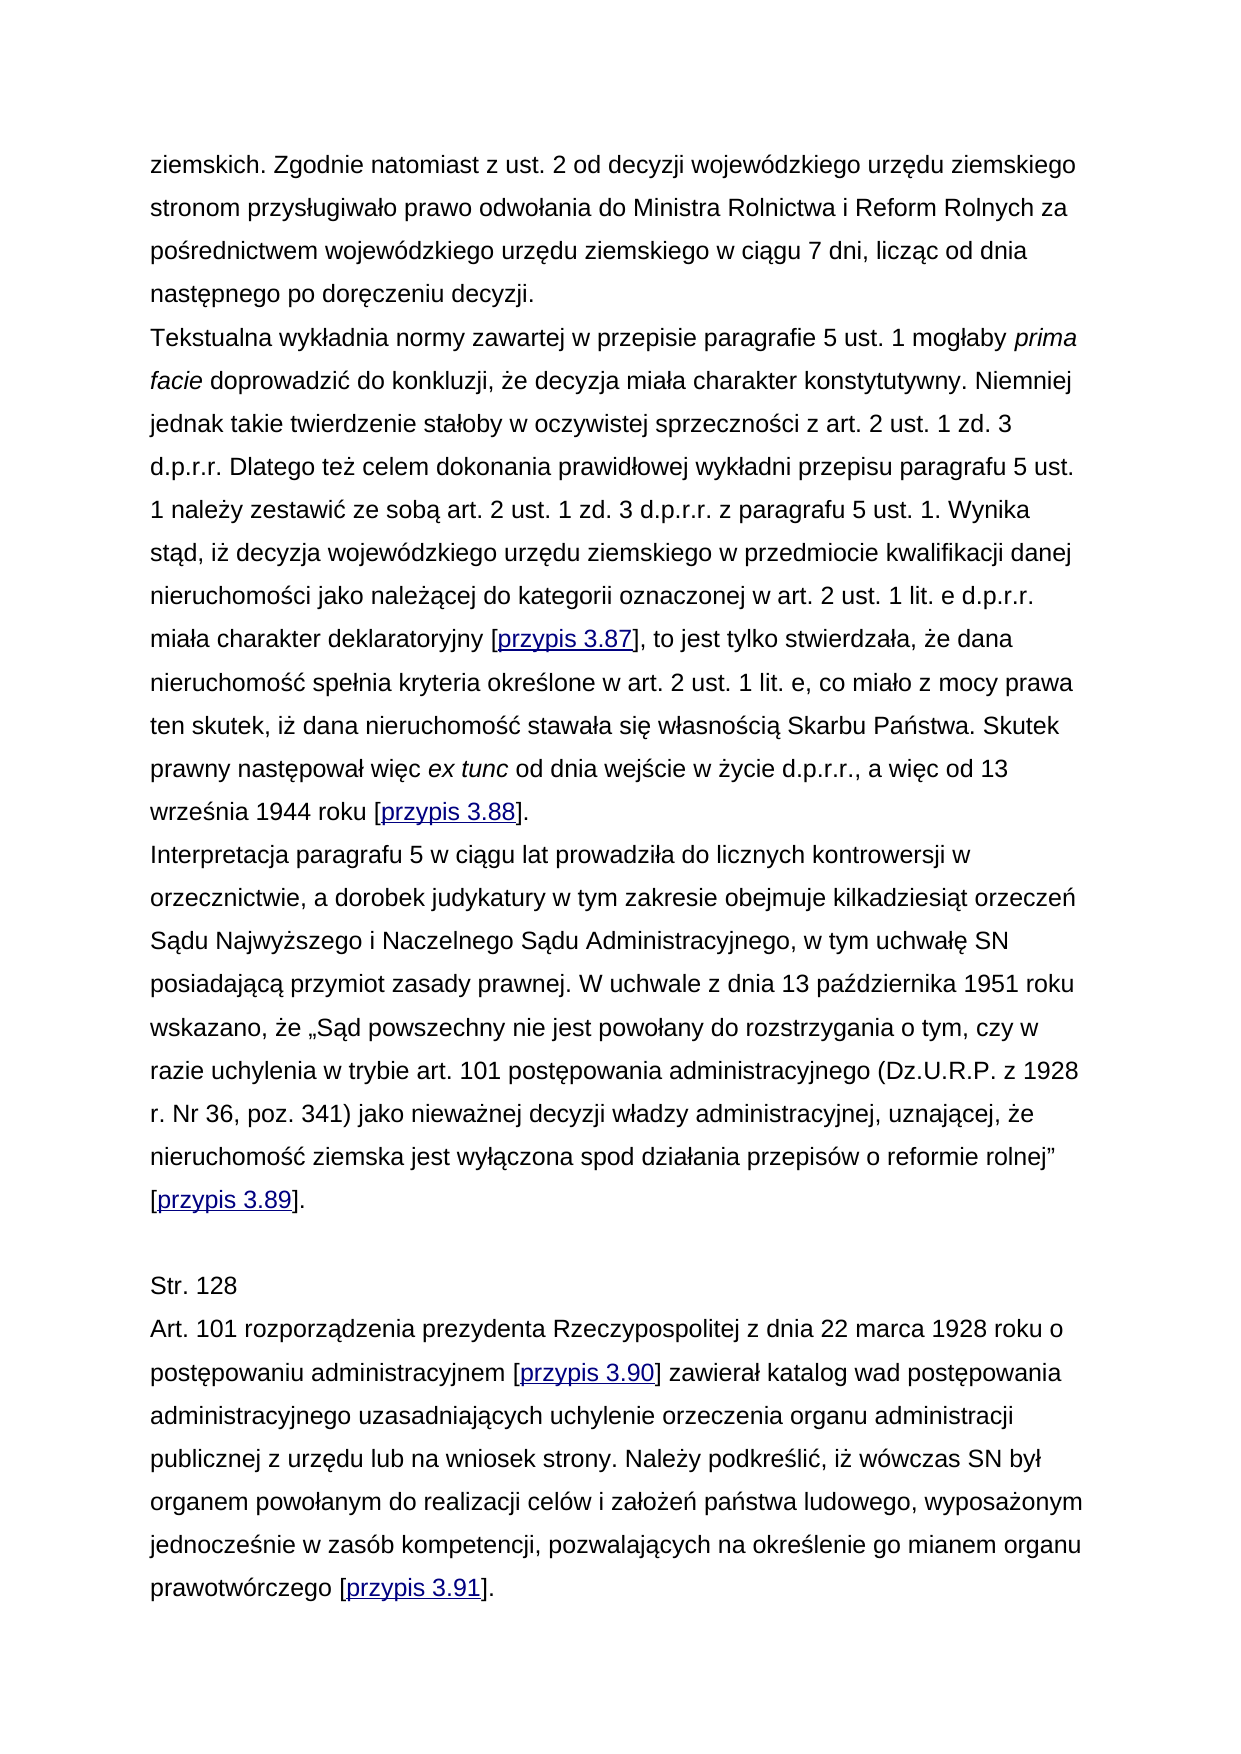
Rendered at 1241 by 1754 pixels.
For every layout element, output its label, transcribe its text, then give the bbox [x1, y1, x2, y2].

text Art. 101 rozporządzenia prezydenta Rzeczypospolitej z dnia 22 marca 1928 roku o postępowaniu administracyjnem [przypis 3.90] zawierał katalog wad postępowania administracyjnego uzasadniających uchylenie orzeczenia organu administracji publicznej z urzędu lub na wniosek strony. Należy podkreślić, iż wówczas SN był organem powołanym do realizacji celów i założeń państwa ludowego, wyposażonym jednocześnie w zasób kompetencji, pozwalających na określenie go mianem organu prawotwórczego [przypis 3.91]. [150, 1314, 1090, 1602]
text ziemskich. Zgodnie natomiast z ust. 2 od decyzji wojewódzkiego urzędu ziemskiego stronom przysługiwało prawo odwołania do Ministra Rolnictwa i Reform Rolnych za pośrednictwem wojewódzkiego urzędu ziemskiego w ciągu 7 dni, licząc od dnia następnego po doręczeniu decyzji. [150, 150, 1090, 308]
text Interpretacja paragrafu 5 w ciągu lat prowadziła do licznych kontrowersji w orzecznictwie, a dorobek judykatury w tym zakresie obejmuje kilkadziesiąt orzeczeń Sądu Najwyższego i Naczelnego Sądu Administracyjnego, w tym uchwałę SN posiadającą przymiot zasady prawnej. W uchwale z dnia 13 października 1951 roku wskazano, że „Sąd powszechny nie jest powołany do rozstrzygania o tym, czy w razie uchylenia w trybie art. 101 postępowania administracyjnego (Dz.U.R.P. z 1928 r. Nr 36, poz. 341) jako nieważnej decyzji władzy administracyjnej, uznającej, że nieruchomość ziemska jest wyłączona spod działania przepisów o reformie rolnej” [przypis 3.89]. [150, 840, 1090, 1214]
text Tekstualna wykładnia normy zawartej w przepisie paragrafie 5 ust. 1 mogłaby prima facie doprowadzić do konkluzji, że decyzja miała charakter konstytutywny. Niemniej jednak takie twierdzenie stałoby w oczywistej sprzeczności z art. 2 ust. 1 zd. 3 d.p.r.r. Dlatego też celem dokonania prawidłowej wykładni przepisu paragrafu 5 ust. 1 należy zestawić ze sobą art. 2 ust. 1 zd. 3 d.p.r.r. z paragrafu 5 ust. 1. Wynika stąd, iż decyzja wojewódzkiego urzędu ziemskiego w przedmiocie kwalifikacji danej nieruchomości jako należącej do kategorii oznaczonej w art. 2 ust. 1 lit. e d.p.r.r. miała charakter deklaratoryjny [przypis 3.87], to jest tylko stwierdzała, że dana nieruchomość spełnia kryteria określone w art. 2 ust. 1 lit. e, co miało z mocy prawa ten skutek, iż dana nieruchomość stawała się własnością Skarbu Państwa. Skutek prawny następował więc ex tunc od dnia wejście w życie d.p.r.r., a więc od 13 września 1944 roku [przypis 3.88]. [150, 322, 1090, 826]
text Str. 128 [150, 1271, 1090, 1300]
